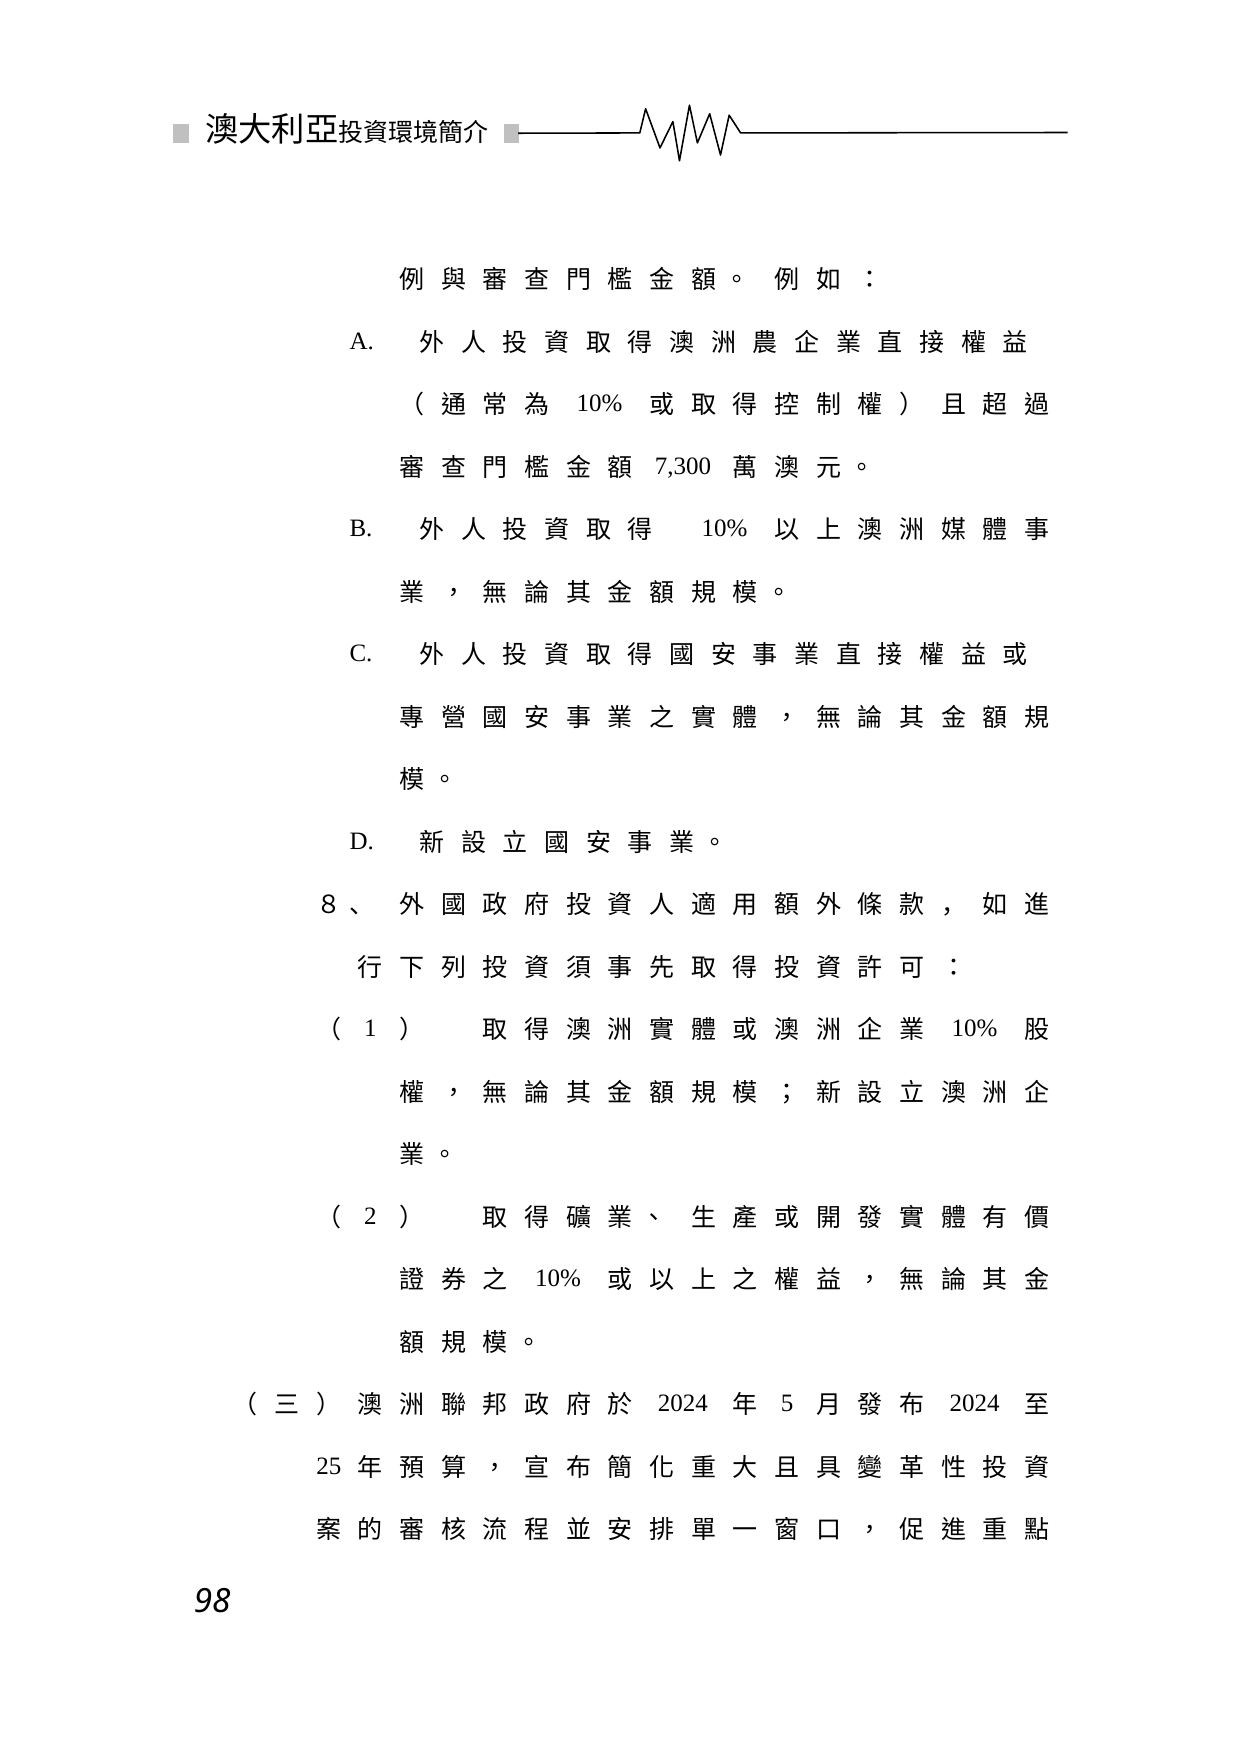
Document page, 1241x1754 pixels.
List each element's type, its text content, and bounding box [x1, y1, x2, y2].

text （2） 取得礦業、生產或開發實體有價證券之10%或以上之權益，無論其金額規模。 [306, 1174, 1058, 1361]
text （1） 取得澳洲實體或澳洲企業10%股權，無論其金額規模；新設立澳洲企業。 [306, 986, 1058, 1174]
text B. 外人投資取得10%以上澳洲媒體事業，無論其金額規模。 [330, 486, 1058, 611]
text A. 外人投資取得澳洲農企業直接權益（通常為10%或取得控制權）且超過審查門檻金額7,300萬澳元。 [330, 299, 1058, 486]
text ８、外國政府投資人適用額外條款，如進行下列投資須事先取得投資許可： [281, 861, 1058, 986]
text D. 新設立國安事業。 [330, 799, 1058, 861]
text 例與審查門檻金額。例如： [306, 236, 1058, 299]
text C. 外人投資取得國安事業直接權益或專營國安事業之實體，無論其金額規模。 [330, 611, 1058, 799]
text （三）澳洲聯邦政府於2024年5月發布2024至25年預算，宣布簡化重大且具變革性投資案的審核流程並安排單一窗口，促進重點 [207, 1361, 1058, 1549]
